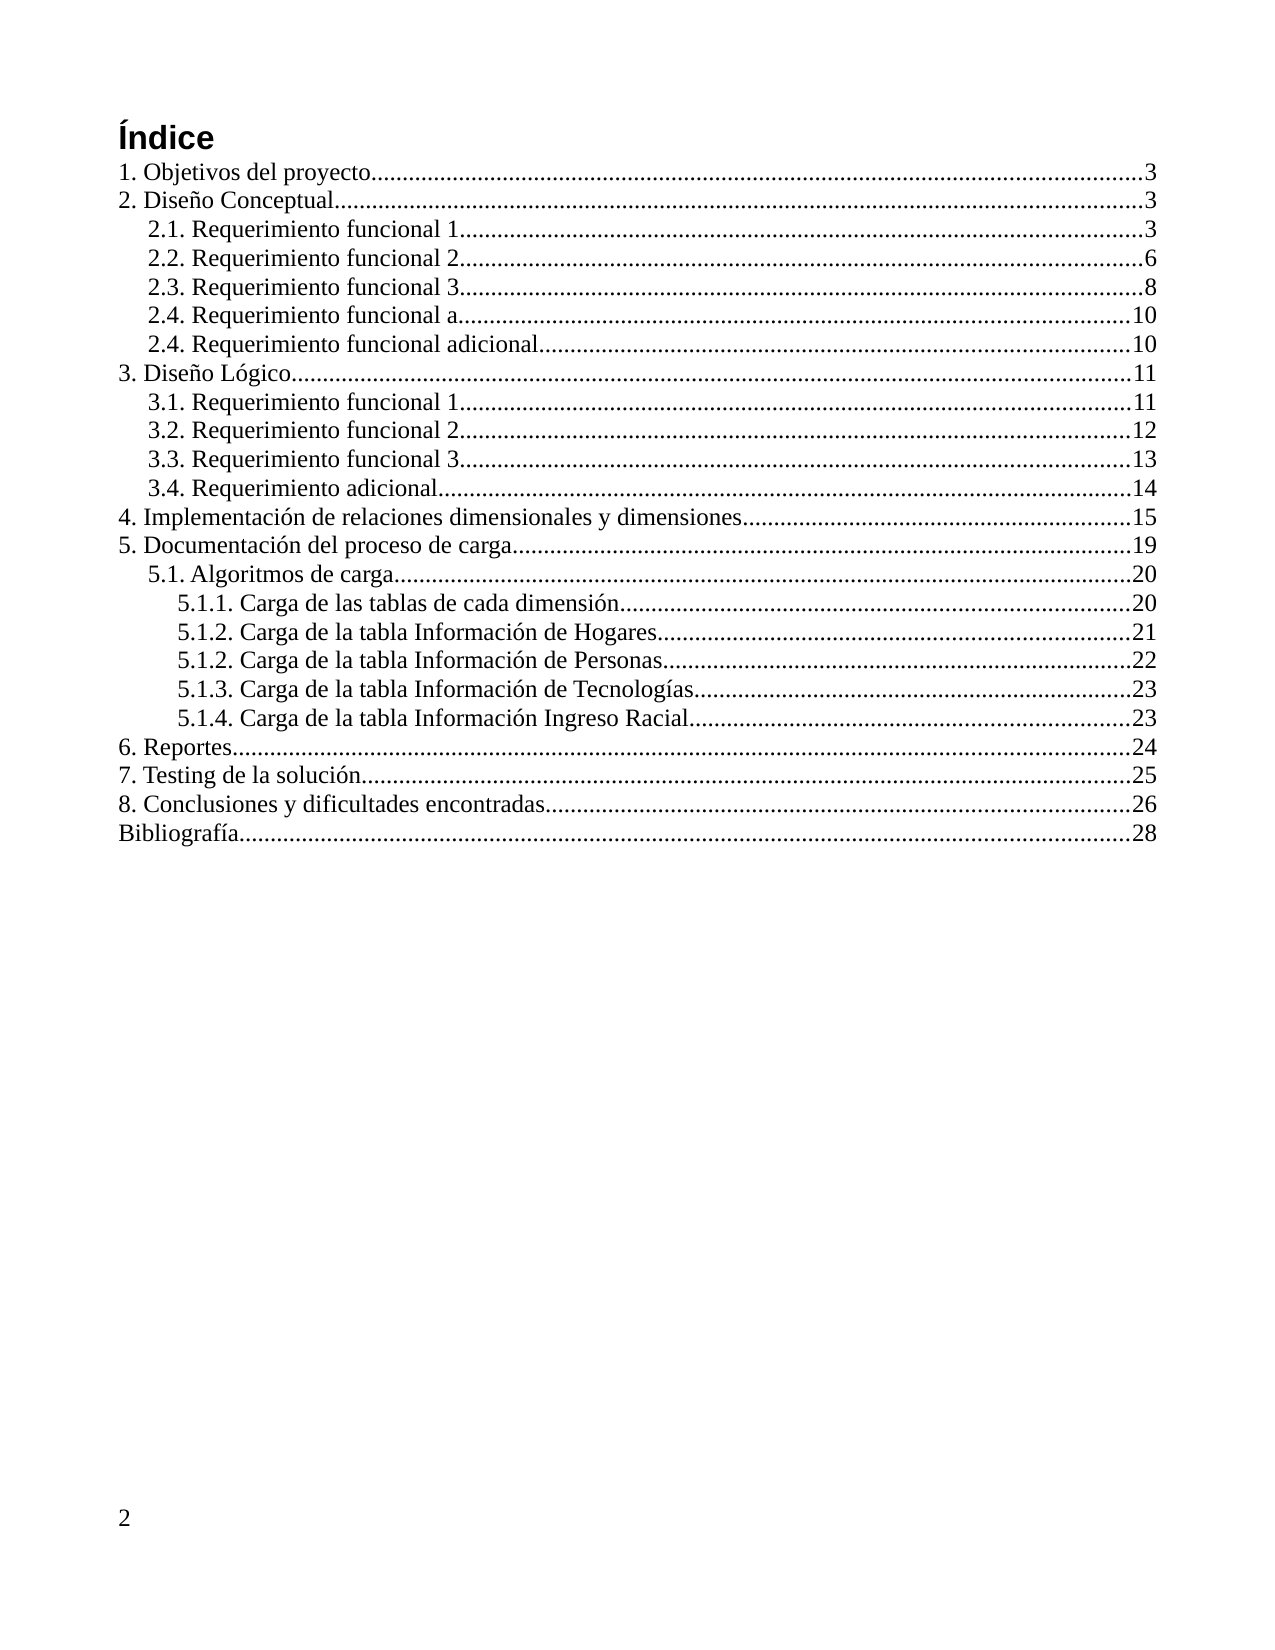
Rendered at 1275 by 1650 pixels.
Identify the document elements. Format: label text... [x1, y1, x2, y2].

text 2.3. Requerimiento funcional 3 8 [148, 272, 1157, 300]
text 2. Diseño Conceptual 3 [118, 185, 1157, 214]
text 8. Conclusiones y dificultades encontradas 26 [118, 789, 1157, 818]
text 4. Implementación de relaciones dimensionales y dimensiones 15 [118, 502, 1157, 530]
text 2.4. Requerimiento funcional a 10 [148, 300, 1157, 329]
text 2.4. Requerimiento funcional adicional 10 [148, 329, 1157, 358]
text 2.2. Requerimiento funcional 2 6 [148, 243, 1157, 272]
text 3.4. Requerimiento adicional 14 [148, 473, 1157, 502]
text 3.2. Requerimiento funcional 2 12 [148, 415, 1157, 444]
text 5.1. Algoritmos de carga 20 [148, 559, 1157, 588]
text 3.3. Requerimiento funcional 3 13 [148, 444, 1157, 473]
text 6. Reportes 24 [118, 732, 1157, 760]
text 5.1.3. Carga de la tabla Información de Tecnologías 23 [177, 674, 1157, 703]
text 5.1.2. Carga de la tabla Información de Personas 22 [177, 645, 1157, 674]
text 2.1. Requerimiento funcional 1 3 [148, 214, 1157, 243]
text 3.1. Requerimiento funcional 1 11 [148, 387, 1157, 415]
text 5.1.2. Carga de la tabla Información de Hogares 21 [177, 617, 1157, 645]
text Bibliografía 28 [118, 818, 1157, 847]
text 5.1.1. Carga de las tablas de cada dimensión 20 [177, 588, 1157, 617]
text 1. Objetivos del proyecto 3 [118, 157, 1157, 185]
text 5.1.4. Carga de la tabla Información Ingreso Racial 23 [177, 703, 1157, 732]
text 5. Documentación del proceso de carga 19 [118, 530, 1157, 559]
subtitle Índice [118, 118, 1157, 157]
text 7. Testing de la solución 25 [118, 760, 1157, 789]
text 3. Diseño Lógico 11 [118, 358, 1157, 387]
